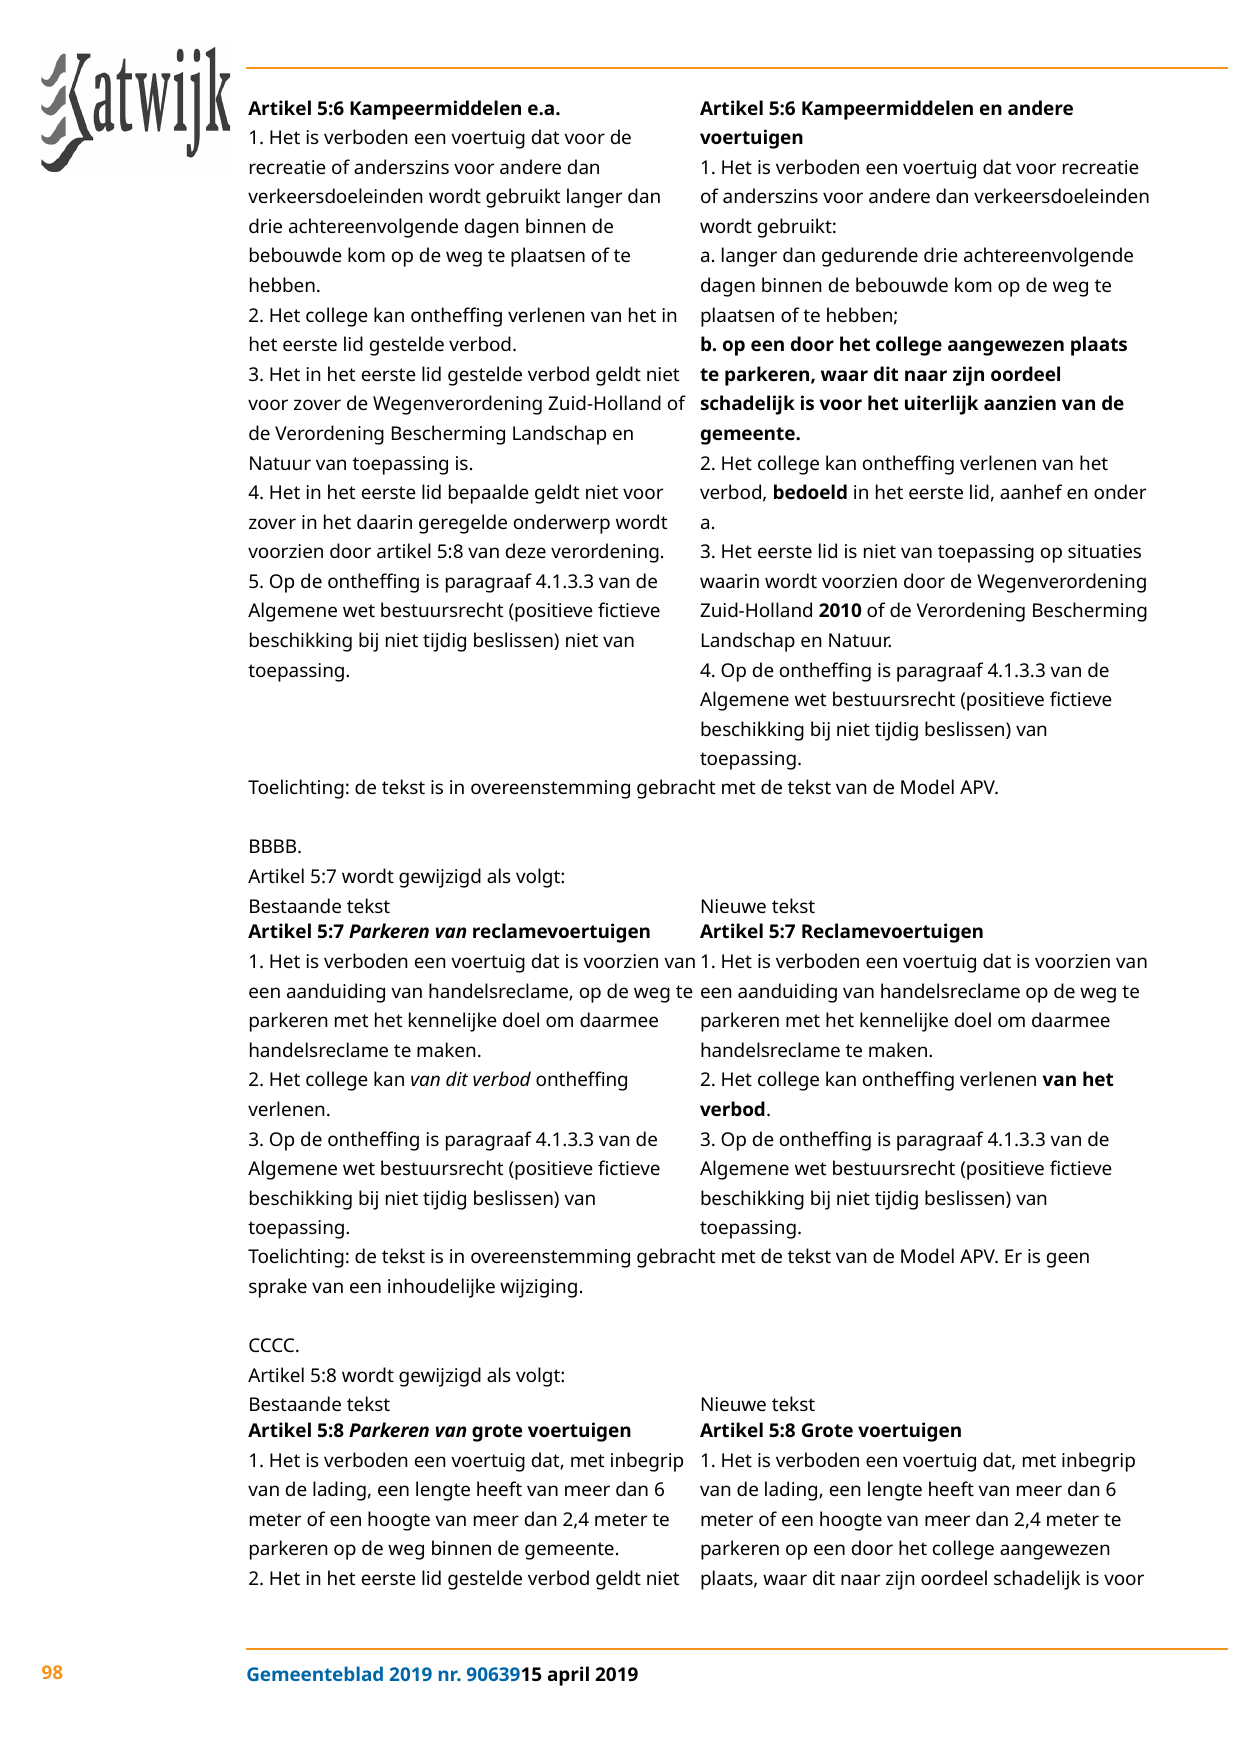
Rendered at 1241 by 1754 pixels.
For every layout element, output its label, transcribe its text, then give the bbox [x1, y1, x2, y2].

text Artikel 5:7 wordt gewijzigd als volgt: [248, 863, 1152, 889]
text CCCC. [248, 1332, 1152, 1358]
table_header Nieuwe tekst [700, 893, 1152, 919]
text Toelichting: de tekst is in overeenstemming gebracht met de tekst van de Model APV. [248, 774, 1152, 800]
table_header Bestaande tekst [248, 893, 700, 919]
picture [41, 47, 231, 172]
table_cell Artikel 5:8 Parkeren van grote voertuigen 1. Het is verboden een voertuig dat, met inbegrip van de lading, een lengte heeft van meer dan 6 meter of een hoogte van meer dan 2,4 meter te parkeren op de weg binnen de gemeente. 2. Het in het eerste lid gestelde verbod geldt niet [248, 1417, 700, 1591]
text BBBB. [248, 834, 1152, 859]
table_cell Artikel 5:8 Grote voertuigen 1. Het is verboden een voertuig dat, met inbegrip van de lading, een lengte heeft van meer dan 6 meter of een hoogte van meer dan 2,4 meter te parkeren op een door het college aangewezen plaats, waar dit naar zijn oordeel schadelijk is voor [700, 1417, 1152, 1591]
table_cell Artikel 5:6 Kampeermiddelen e.a. 1. Het is verboden een voertuig dat voor de recreatie of anderszins voor andere dan verkeersdoeleinden wordt gebruikt langer dan drie achtereenvolgende dagen binnen de bebouwde kom op de weg te plaatsen of te hebben. 2. Het college kan ontheffing verlenen van het in het eerste lid gestelde verbod. 3. Het in het eerste lid gestelde verbod geldt niet voor zover de Wegenverordening Zuid-Holland of de Verordening Bescherming Landschap en Natuur van toepassing is. 4. Het in het eerste lid bepaalde geldt niet voor zover in het daarin geregelde onderwerp wordt voorzien door artikel 5:8 van deze verordening. 5. Op de ontheffing is paragraaf 4.1.3.3 van de Algemene wet bestuursrecht (positieve fictieve beschikking bij niet tijdig beslissen) niet van toepassing. [248, 95, 700, 771]
text Toelichting: de tekst is in overeenstemming gebracht met de tekst van de Model APV. Er is geen sprake van een inhoudelijke wijziging. [248, 1243, 1152, 1299]
text Artikel 5:8 wordt gewijzigd als volgt: [248, 1362, 1152, 1388]
table_cell Artikel 5:6 Kampeermiddelen en andere voertuigen 1. Het is verboden een voertuig dat voor recreatie of anderszins voor andere dan verkeersdoeleinden wordt gebruikt: a. langer dan gedurende drie achtereenvolgende dagen binnen de bebouwde kom op de weg te plaatsen of te hebben; b. op een door het college aangewezen plaats te parkeren, waar dit naar zijn oordeel schadelijk is voor het uiterlijk aanzien van de gemeente. 2. Het college kan ontheffing verlenen van het verbod, bedoeld in het eerste lid, aanhef en onder a. 3. Het eerste lid is niet van toepassing op situaties waarin wordt voorzien door de Wegenverordening Zuid-Holland 2010 of de Verordening Bescherming Landschap en Natuur. 4. Op de ontheffing is paragraaf 4.1.3.3 van de Algemene wet bestuursrecht (positieve fictieve beschikking bij niet tijdig beslissen) van toepassing. [700, 95, 1152, 771]
table_cell Artikel 5:7 Parkeren van reclamevoertuigen 1. Het is verboden een voertuig dat is voorzien van een aanduiding van handelsreclame, op de weg te parkeren met het kennelijke doel om daarmee handelsreclame te maken. 2. Het college kan van dit verbod ontheffing verlenen. 3. Op de ontheffing is paragraaf 4.1.3.3 van de Algemene wet bestuursrecht (positieve fictieve beschikking bij niet tijdig beslissen) van toepassing. [248, 919, 700, 1240]
table_header Nieuwe tekst [700, 1392, 1152, 1417]
table_cell Artikel 5:7 Reclamevoertuigen 1. Het is verboden een voertuig dat is voorzien van een aanduiding van handelsreclame op de weg te parkeren met het kennelijke doel om daarmee handelsreclame te maken. 2. Het college kan ontheffing verlenen van het verbod. 3. Op de ontheffing is paragraaf 4.1.3.3 van de Algemene wet bestuursrecht (positieve fictieve beschikking bij niet tijdig beslissen) van toepassing. [700, 919, 1152, 1240]
table_header Bestaande tekst [248, 1392, 700, 1417]
